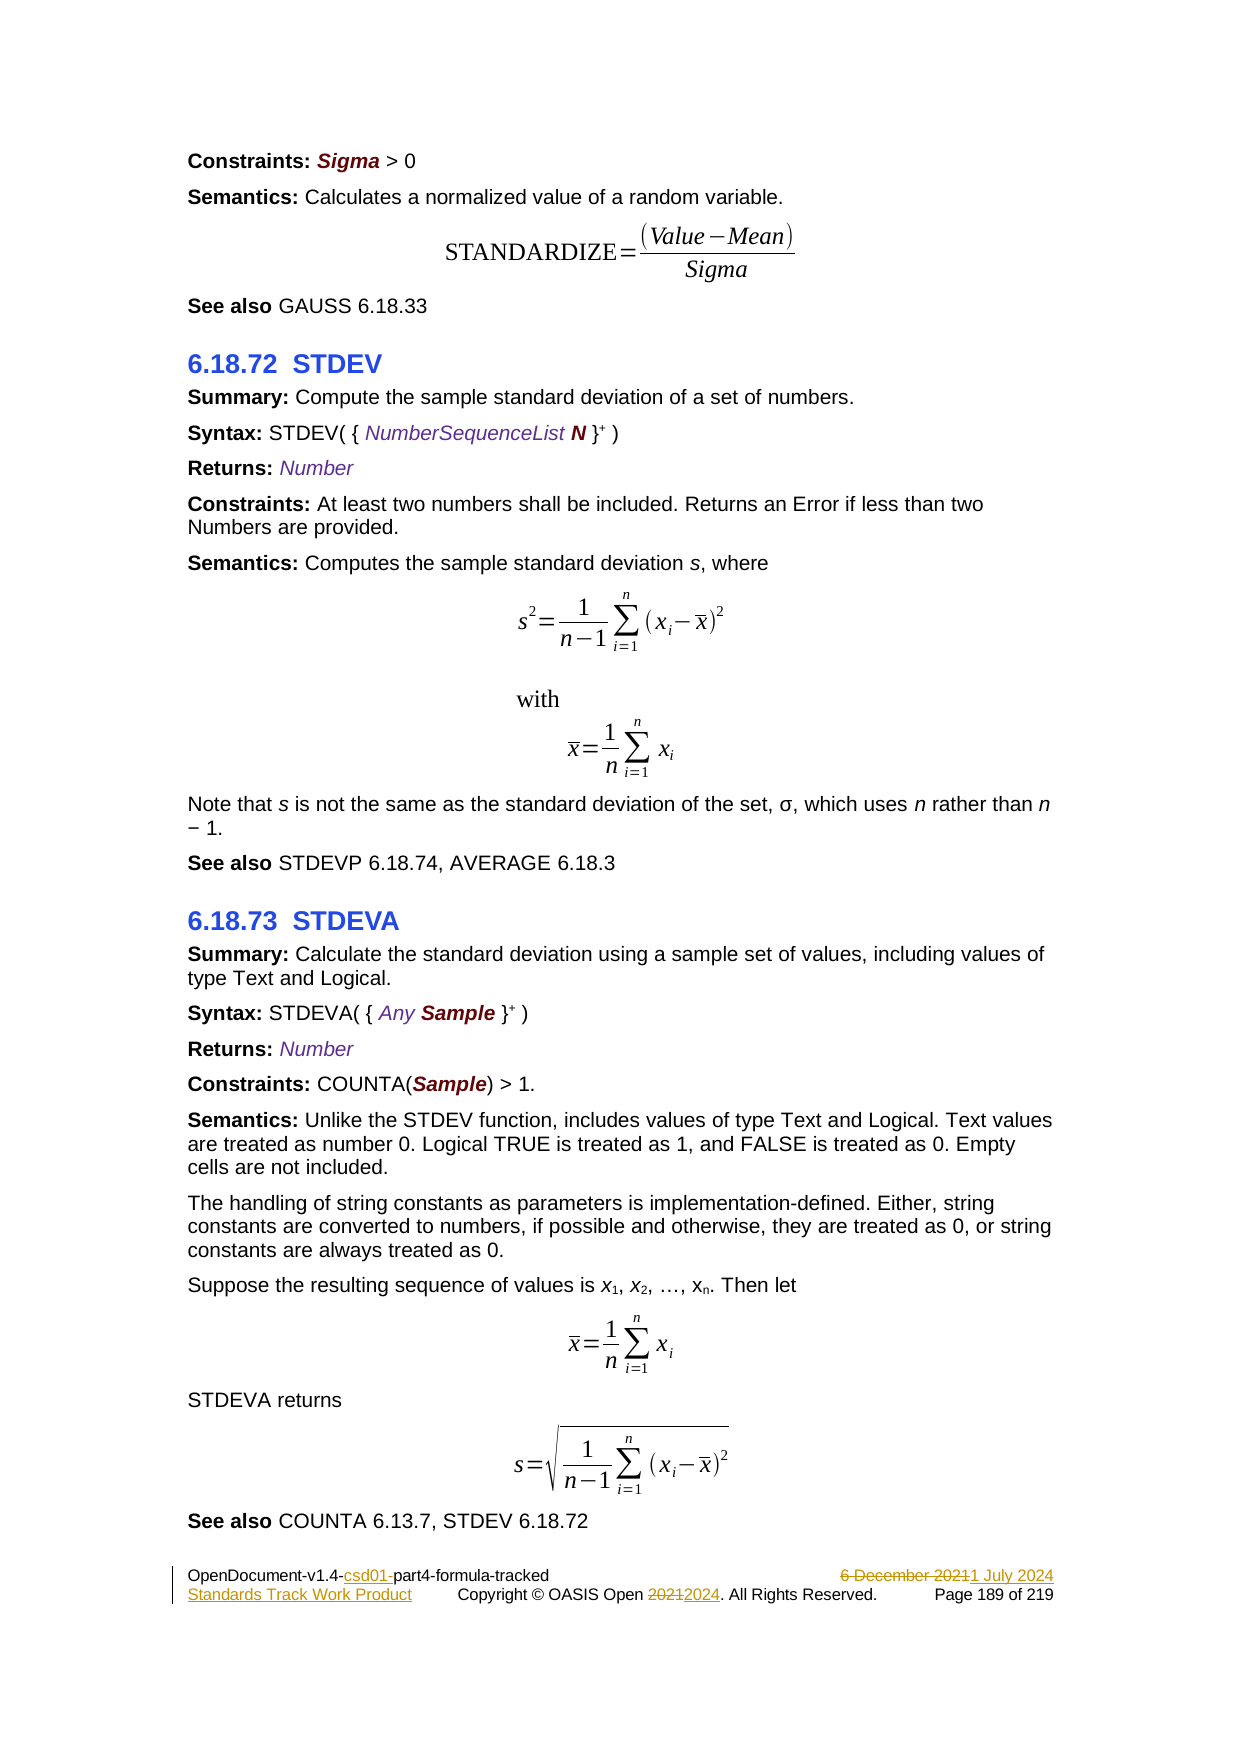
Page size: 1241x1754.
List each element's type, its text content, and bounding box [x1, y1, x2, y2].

text Semantics: Calculates a normalized value of a random variable. [187, 186, 1053, 209]
text See also STDEVP 6.18.74, AVERAGE 6.18.3 [187, 852, 1053, 875]
text Constraints: COUNTA(Sample) > 1. [187, 1073, 1053, 1096]
text Summary: Calculate the standard deviation using a sample set of values, including values of type Text and Logical. [187, 942, 1053, 989]
text Semantics: Unlike the STDEV function, includes values of type Text and Logical. Text values are treated as number 0. Logical TRUE is treated as 1, and FALSE is treated as 0. Empty cells are not included. [187, 1108, 1053, 1179]
text Constraints: At least two numbers shall be included. Returns an Error if less than two Numbers are provided. [187, 492, 1053, 539]
text STDEVA returns [187, 1389, 1053, 1412]
text See also GAUSS 6.18.33 [187, 295, 1053, 318]
text Summary: Compute the sample standard deviation of a set of numbers. [187, 385, 1053, 409]
text Returns: Number [187, 457, 1053, 480]
text Suppose the resulting sequence of values is x1, x2, …, xn. Then let [187, 1274, 1053, 1297]
text See also COUNTA 6.13.7, STDEV 6.18.72 [187, 1509, 1053, 1533]
text Semantics: Computes the sample standard deviation s, where [187, 551, 1053, 575]
subtitle STDEVA [187, 906, 1053, 936]
text Constraints: Sigma > 0 [187, 150, 1053, 173]
text Note that s is not the same as the standard deviation of the set, σ, which uses n rather than n − 1. [187, 793, 1053, 840]
text Syntax: STDEV( { NumberSequenceList N }+ ) [187, 421, 1053, 444]
text Returns: Number [187, 1037, 1053, 1061]
text Syntax: STDEVA( { Any Sample }+ ) [187, 1002, 1053, 1025]
subtitle STDEV [187, 349, 1053, 379]
text The handling of string constants as parameters is implementation-defined. Either, string constants are converted to numbers, if possible and otherwise, they are treated as 0, or string constants are always treated as 0. [187, 1191, 1053, 1262]
